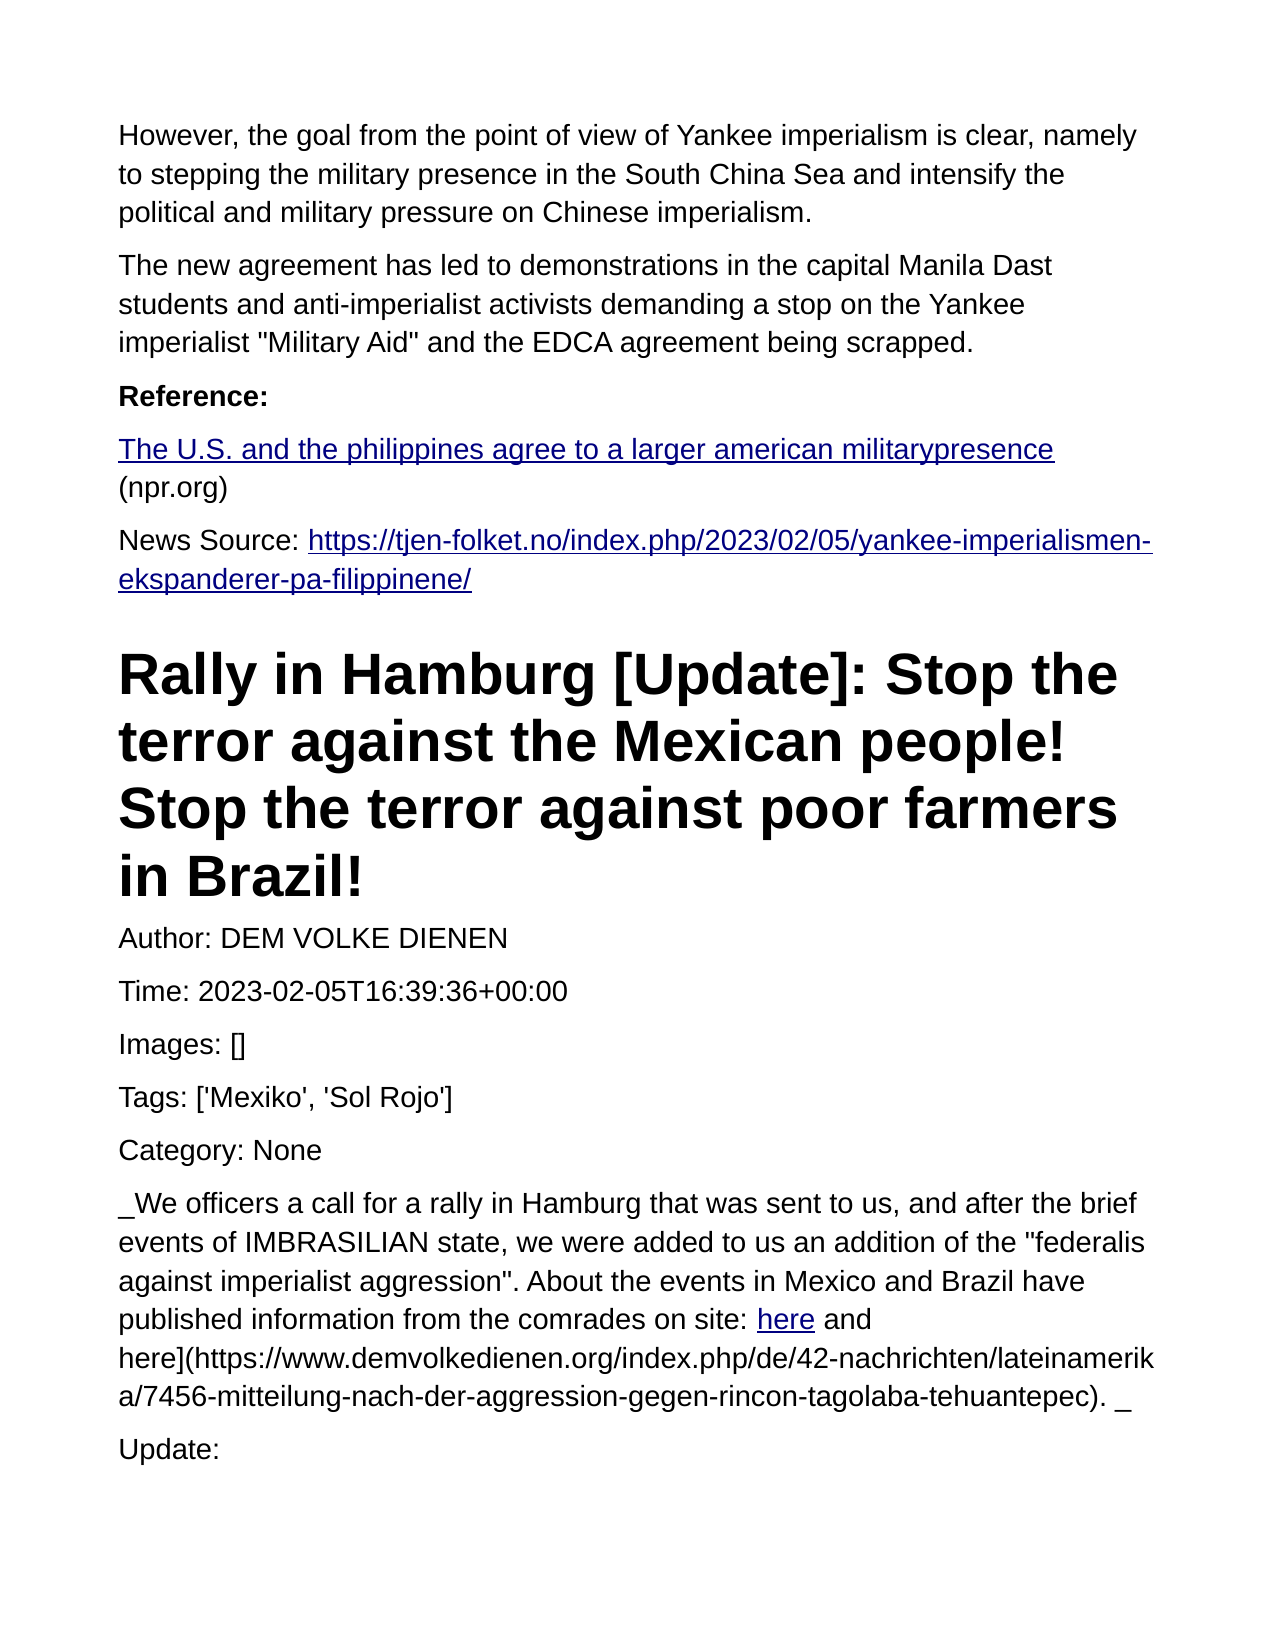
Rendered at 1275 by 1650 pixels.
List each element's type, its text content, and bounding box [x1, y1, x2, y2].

subtitle Rally in Hamburg [Update]: Stop the terror against the Mexican people!Stop the terror against poor farmers in Brazil! [118, 640, 1157, 908]
text Tags: ['Mexiko', 'Sol Rojo'] [118, 1080, 1157, 1114]
text Time: 2023-02-05T16:39:36+00:00 [118, 974, 1157, 1007]
text Author: DEM VOLKE DIENEN [118, 921, 1157, 954]
text However, the goal from the point of view of Yankee imperialism is clear, namely to stepping the military presence in the South China Sea and intensify the political and military pressure on Chinese imperialism. [118, 118, 1157, 229]
text Images: [] [118, 1027, 1157, 1061]
text Category: None [118, 1133, 1157, 1167]
text The new agreement has led to demonstrations in the capital Manila Dast students and anti-imperialist activists demanding a stop on the Yankee imperialist "Military Aid" and the EDCA agreement being scrapped. [118, 248, 1157, 359]
text News Source: https://tjen-folket.no/index.php/2023/02/05/yankee-imperialismen-ekspanderer-pa-filippinene/ [118, 523, 1157, 595]
text The U.S. and the philippines agree to a larger american militarypresence (npr.org) [118, 432, 1157, 504]
text Update: [118, 1432, 1157, 1466]
text Reference: [118, 378, 1157, 412]
text _We officers a call for a rally in Hamburg that was sent to us, and after the brief events of IMBRASILIAN state, we were added to us an addition of the "federalis against imperialist aggression". About the events in Mexico and Brazil have published information from the comrades on site: here and here](https://www.demvolkedienen.org/index.php/de/42-nachrichten/lateinamerika/7456-mitteilung-nach-der-aggression-gegen-rincon-tagolaba-tehuantepec). _ [118, 1186, 1157, 1413]
